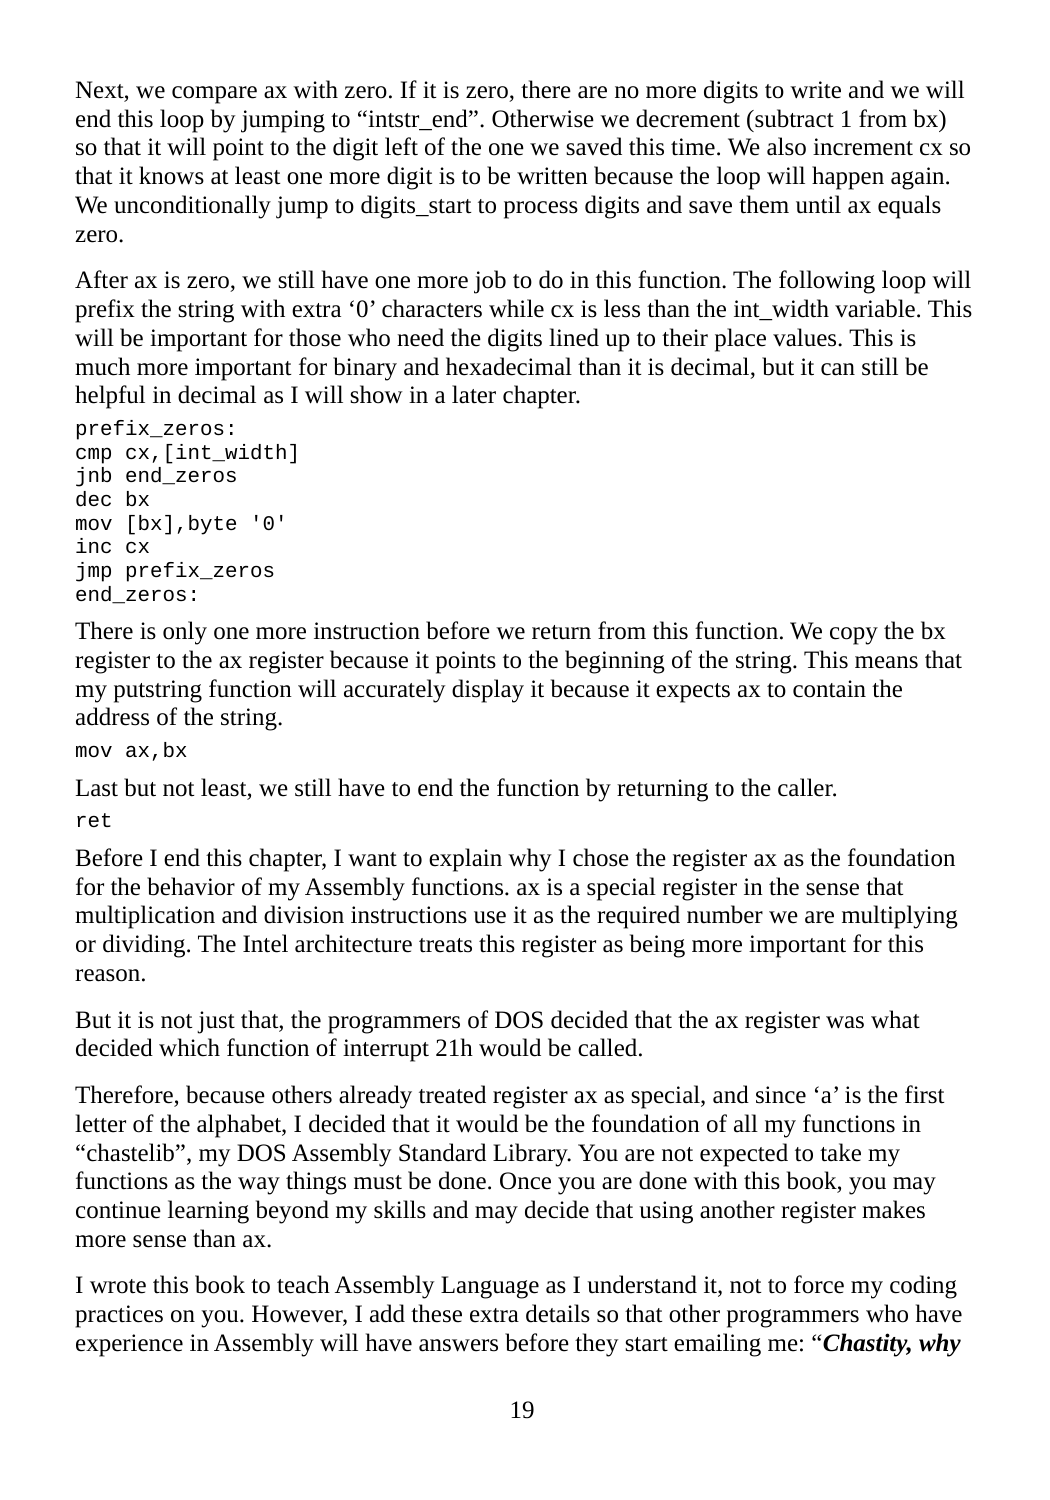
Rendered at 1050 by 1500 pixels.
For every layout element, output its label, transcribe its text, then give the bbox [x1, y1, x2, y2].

text Therefore, because others already treated register ax as special, and since ‘a’ is the first letter of the alphabet, I decided that it would be the foundation of all my functions in “chastelib”, my DOS Assembly Standard Library. You are not expected to take my functions as the way things must be done. Once you are done with this book, you may continue learning beyond my skills and may decide that using another register makes more sense than ax. [75, 1080, 975, 1253]
text dec bx [75, 489, 975, 513]
text There is only one more instruction before we return from this function. We copy the bx register to the ax register because it points to the beginning of the string. This means that my putstring function will accurately display it because it expects ax to contain the address of the string. [75, 616, 975, 731]
text Before I end this chapter, I want to explain why I chose the register ax as the foundation for the behavior of my Assembly functions. ax is a special register in the sense that multiplication and division instructions use it as the required number we are multiplying or dividing. The Intel architecture treats this register as being more important for this reason. [75, 843, 975, 987]
text jnb end_zeros [75, 465, 975, 489]
text ret [75, 811, 975, 834]
text end_zeros: [75, 584, 975, 607]
text Last but not least, we still have to end the function by returning to the caller. [75, 773, 975, 802]
text prefix_zeros: [75, 418, 975, 442]
text I wrote this book to teach Assembly Language as I understand it, not to force my coding practices on you. However, I add these extra details so that other programmers who have experience in Assembly will have answers before they start emailing me: “Chastity, why [75, 1271, 975, 1357]
text mov [bx],byte '0' [75, 513, 975, 536]
text jmp prefix_zeros [75, 560, 975, 584]
text After ax is zero, we still have one more job to do in this function. The following loop will prefix the string with extra ‘0’ characters while cx is less than the int_width variable. This will be important for those who need the digits lined up to their place values. This is much more important for binary and hexadecimal than it is decimal, but it can still be helpful in decimal as I will show in a later chapter. [75, 265, 975, 409]
text Next, we compare ax with zero. If it is zero, there are no more digits to write and we will end this loop by jumping to “intstr_end”. Otherwise we decrement (subtract 1 from bx) so that it will point to the digit left of the one we saved this time. We also increment cx so that it knows at least one more digit is to be written because the loop will happen again. We unconditionally jump to digits_start to process digits and save them until ax equals zero. [75, 75, 975, 247]
text mov ax,bx [75, 740, 975, 764]
text cmp cx,[int_width] [75, 442, 975, 465]
text inc cx [75, 536, 975, 560]
text But it is not just that, the programmers of DOS decided that the ax register was what decided which function of interrupt 21h would be called. [75, 1005, 975, 1062]
